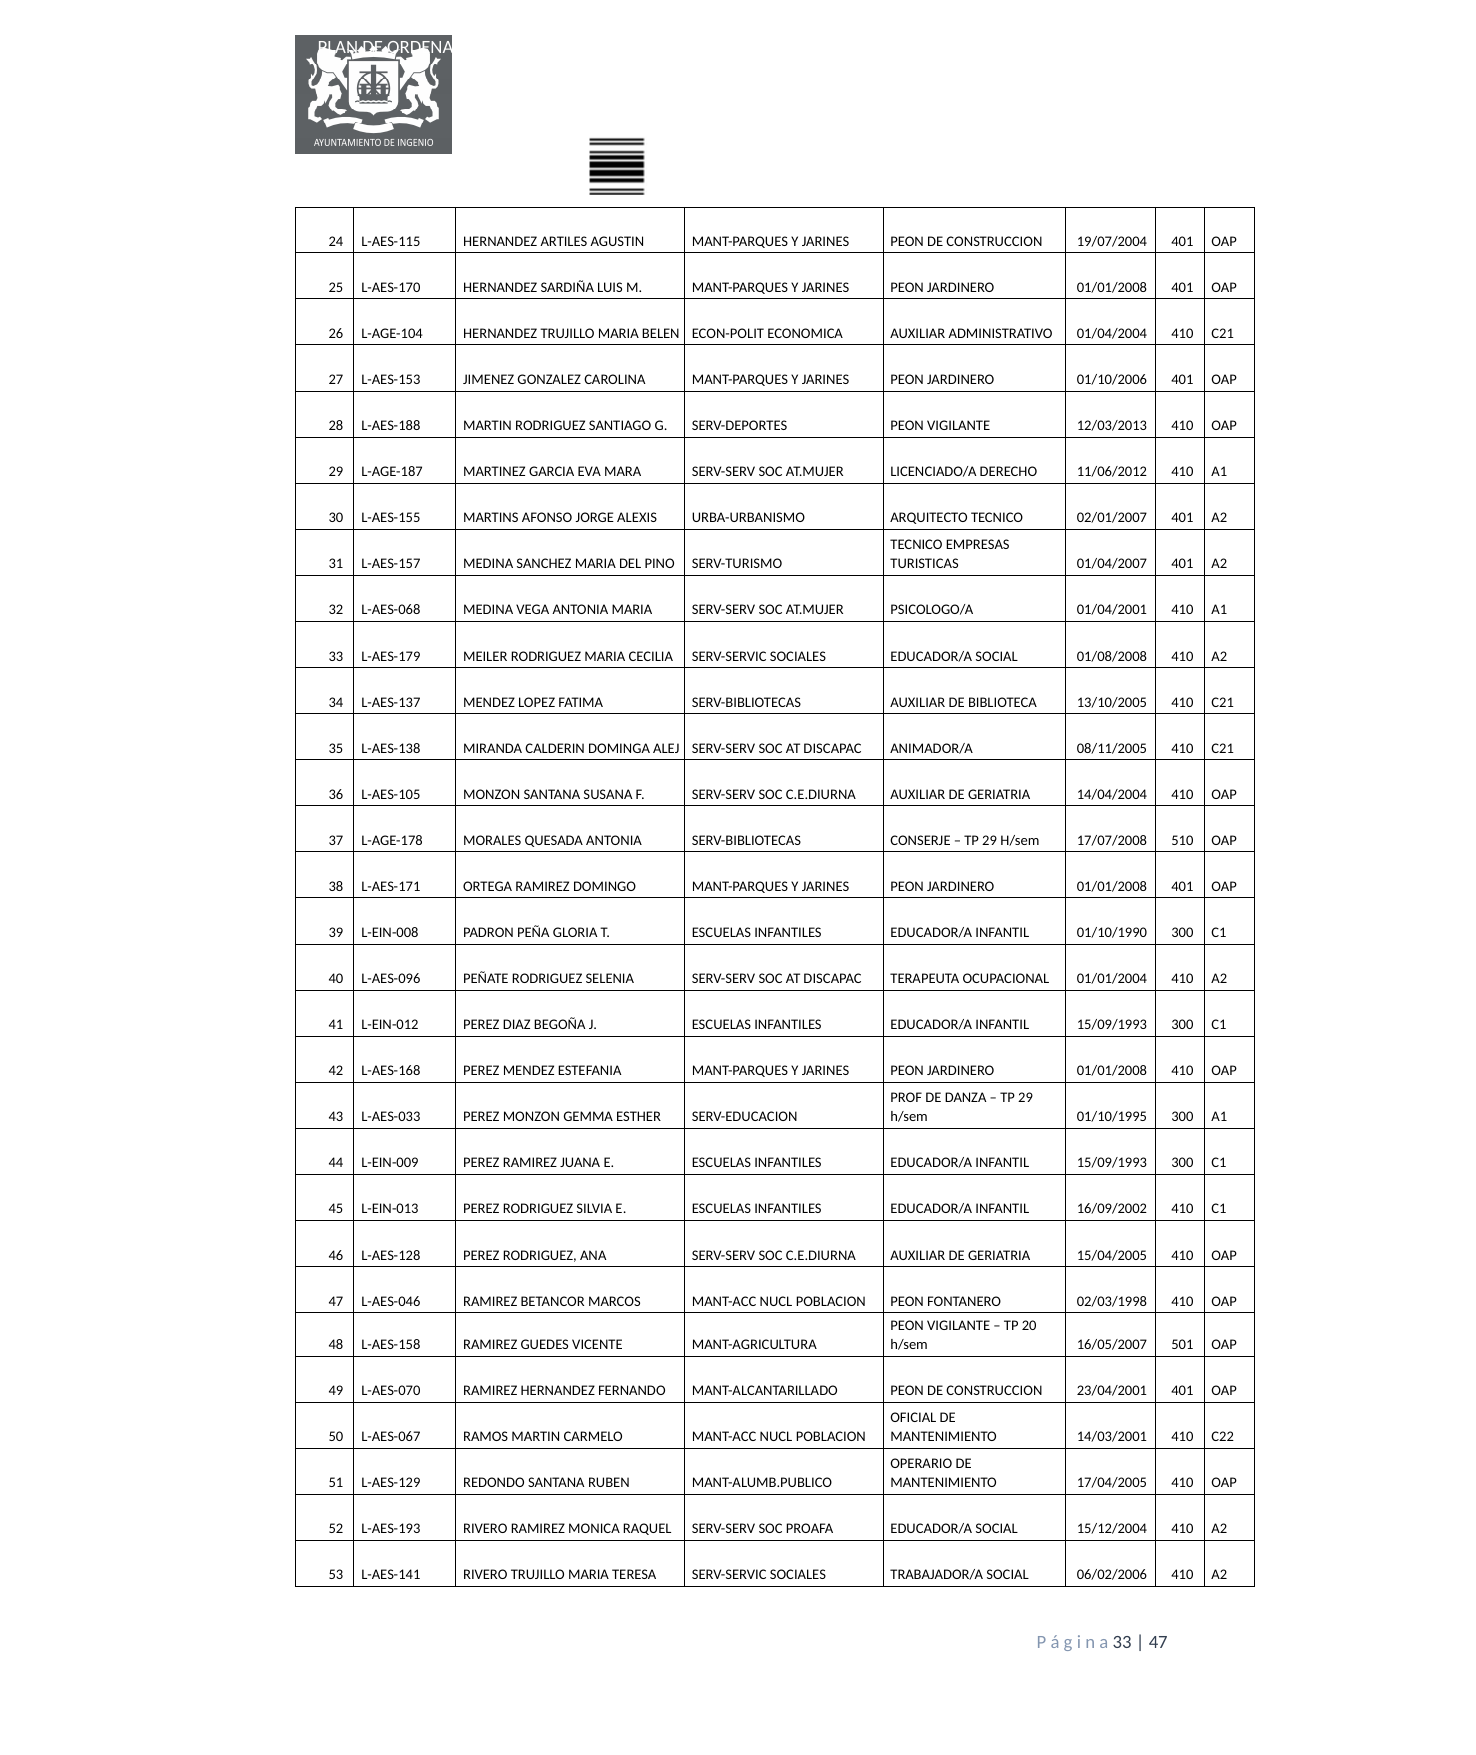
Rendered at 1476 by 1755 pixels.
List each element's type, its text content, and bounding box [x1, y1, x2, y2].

table_cell L-AES-046 [354, 1267, 455, 1312]
table_cell L-AES-193 [354, 1495, 455, 1540]
table_cell 410 [1156, 392, 1204, 437]
table_cell 34 [296, 668, 353, 713]
table_cell ESCUELAS INFANTILES [685, 898, 883, 943]
table_cell HERNANDEZ TRUJILLO MARIA BELEN [456, 299, 684, 344]
table_cell 44 [296, 1129, 353, 1174]
table_cell RAMIREZ GUEDES VICENTE [456, 1313, 684, 1356]
table_cell 23/04/2001 [1066, 1357, 1155, 1402]
table_cell ESCUELAS INFANTILES [685, 1175, 883, 1220]
table_cell SERV-SERV SOC AT.MUJER [685, 438, 883, 483]
table_cell 510 [1156, 806, 1204, 851]
table_cell PEREZ DIAZ BEGOÑA J. [456, 991, 684, 1036]
table_cell MORALES QUESADA ANTONIA [456, 806, 684, 851]
table_cell SERV-SERV SOC C.E.DIURNA [685, 1221, 883, 1266]
table_cell C1 [1205, 1129, 1254, 1174]
table_cell L-AES-155 [354, 484, 455, 529]
table_cell A2 [1205, 945, 1254, 989]
table_cell 410 [1156, 1267, 1204, 1312]
table_cell 16/09/2002 [1066, 1175, 1155, 1220]
table_cell 11/06/2012 [1066, 438, 1155, 483]
table_cell L-AES-115 [354, 208, 455, 252]
table_cell PEON JARDINERO [884, 1037, 1065, 1082]
table_cell 501 [1156, 1313, 1204, 1356]
table_cell HERNANDEZ ARTILES AGUSTIN [456, 208, 684, 252]
table_cell C21 [1205, 299, 1254, 344]
table_cell MIRANDA CALDERIN DOMINGA ALEJ [456, 714, 684, 759]
table_cell PEON JARDINERO [884, 852, 1065, 897]
table_cell 401 [1156, 852, 1204, 897]
table_cell MANT-AGRICULTURA [685, 1313, 883, 1356]
table_cell 15/04/2005 [1066, 1221, 1155, 1266]
table_cell SERV-DEPORTES [685, 392, 883, 437]
table_cell ESCUELAS INFANTILES [685, 1129, 883, 1174]
table_cell RIVERO RAMIREZ MONICA RAQUEL [456, 1495, 684, 1540]
table_cell 410 [1156, 1037, 1204, 1082]
table_cell PEREZ RAMIREZ JUANA E. [456, 1129, 684, 1174]
table_cell 01/04/2001 [1066, 576, 1155, 621]
table_cell MANT-ALCANTARILLADO [685, 1357, 883, 1402]
table_cell C1 [1205, 898, 1254, 943]
table_cell LICENCIADO/A DERECHO [884, 438, 1065, 483]
table_cell L-EIN-008 [354, 898, 455, 943]
table_cell L-AES-068 [354, 576, 455, 621]
table_cell 401 [1156, 1357, 1204, 1402]
table_cell 16/05/2007 [1066, 1313, 1155, 1356]
table_cell 401 [1156, 530, 1204, 575]
table_cell L-AES-128 [354, 1221, 455, 1266]
table_cell OAP [1205, 852, 1254, 897]
table_cell 08/11/2005 [1066, 714, 1155, 759]
table_cell PEÑATE RODRIGUEZ SELENIA [456, 945, 684, 989]
table_cell RIVERO TRUJILLO MARIA TERESA [456, 1541, 684, 1586]
table_cell AUXILIAR DE BIBLIOTECA [884, 668, 1065, 713]
table_cell OAP [1205, 1221, 1254, 1266]
table_cell 01/01/2008 [1066, 253, 1155, 298]
table_cell 49 [296, 1357, 353, 1402]
table_cell L-AES-137 [354, 668, 455, 713]
table_cell SERV-SERV SOC PROAFA [685, 1495, 883, 1540]
table_cell SERV-BIBLIOTECAS [685, 668, 883, 713]
table_cell L-AGE-104 [354, 299, 455, 344]
table_cell 02/03/1998 [1066, 1267, 1155, 1312]
table_cell MANT-PARQUES Y JARINES [685, 208, 883, 252]
table_cell 410 [1156, 945, 1204, 989]
table_cell L-AES-033 [354, 1083, 455, 1128]
table_cell C21 [1205, 668, 1254, 713]
table_cell L-EIN-012 [354, 991, 455, 1036]
table_cell PADRON PEÑA GLORIA T. [456, 898, 684, 943]
table_cell REDONDO SANTANA RUBEN [456, 1449, 684, 1494]
table_cell 15/09/1993 [1066, 991, 1155, 1036]
table_cell 01/04/2007 [1066, 530, 1155, 575]
table_cell RAMIREZ HERNANDEZ FERNANDO [456, 1357, 684, 1402]
table_cell 50 [296, 1403, 353, 1448]
table_cell PEON DE CONSTRUCCION [884, 208, 1065, 252]
table_cell EDUCADOR/A INFANTIL [884, 1175, 1065, 1220]
table_cell PEREZ RODRIGUEZ, ANA [456, 1221, 684, 1266]
table_cell MENDEZ LOPEZ FATIMA [456, 668, 684, 713]
table_cell PROF DE DANZA – TP 29 h/sem [884, 1083, 1065, 1128]
table_cell C1 [1205, 991, 1254, 1036]
table_cell 48 [296, 1313, 353, 1356]
table_cell OAP [1205, 1357, 1254, 1402]
table_cell 19/07/2004 [1066, 208, 1155, 252]
table_cell 410 [1156, 668, 1204, 713]
table_cell MEILER RODRIGUEZ MARIA CECILIA [456, 622, 684, 667]
table_cell ARQUITECTO TECNICO [884, 484, 1065, 529]
table_cell EDUCADOR/A SOCIAL [884, 1495, 1065, 1540]
table_cell L-EIN-009 [354, 1129, 455, 1174]
table_cell 12/03/2013 [1066, 392, 1155, 437]
table_cell A2 [1205, 1541, 1254, 1586]
table_cell 13/10/2005 [1066, 668, 1155, 713]
table_cell PEON VIGILANTE – TP 20 h/sem [884, 1313, 1065, 1356]
table_cell A1 [1205, 438, 1254, 483]
table_cell 45 [296, 1175, 353, 1220]
table_cell MANT-PARQUES Y JARINES [685, 253, 883, 298]
table_cell 17/07/2008 [1066, 806, 1155, 851]
table_cell 51 [296, 1449, 353, 1494]
table_cell 33 [296, 622, 353, 667]
table_cell EDUCADOR/A SOCIAL [884, 622, 1065, 667]
table_cell 01/04/2004 [1066, 299, 1155, 344]
table_cell A1 [1205, 1083, 1254, 1128]
table_cell 25 [296, 253, 353, 298]
table_cell 300 [1156, 1129, 1204, 1174]
table_cell 01/01/2008 [1066, 1037, 1155, 1082]
table_cell 02/01/2007 [1066, 484, 1155, 529]
table_cell L-AGE-178 [354, 806, 455, 851]
table_cell 01/10/2006 [1066, 345, 1155, 391]
table_cell OFICIAL DE MANTENIMIENTO [884, 1403, 1065, 1448]
table_cell 29 [296, 438, 353, 483]
table_cell MANT-PARQUES Y JARINES [685, 852, 883, 897]
table_cell L-AES-179 [354, 622, 455, 667]
table_cell C1 [1205, 1175, 1254, 1220]
table_cell 01/10/1990 [1066, 898, 1155, 943]
table_cell CONSERJE – TP 29 H/sem [884, 806, 1065, 851]
table_cell TECNICO EMPRESAS TURISTICAS [884, 530, 1065, 575]
table_cell 410 [1156, 714, 1204, 759]
table_cell L-AES-105 [354, 760, 455, 805]
table_cell OAP [1205, 1267, 1254, 1312]
table_cell 31 [296, 530, 353, 575]
table_cell 24 [296, 208, 353, 252]
table_cell OAP [1205, 253, 1254, 298]
table_cell SERV-SERV SOC AT DISCAPAC [685, 945, 883, 989]
table_cell L-AES-170 [354, 253, 455, 298]
table_cell 38 [296, 852, 353, 897]
table_cell ORTEGA RAMIREZ DOMINGO [456, 852, 684, 897]
table_cell 410 [1156, 1541, 1204, 1586]
table_cell AUXILIAR DE GERIATRIA [884, 1221, 1065, 1266]
table_cell OPERARIO DE MANTENIMIENTO [884, 1449, 1065, 1494]
table_cell PEON DE CONSTRUCCION [884, 1357, 1065, 1402]
table_cell L-AES-153 [354, 345, 455, 391]
table_cell L-AES-168 [354, 1037, 455, 1082]
table_cell L-AES-138 [354, 714, 455, 759]
table_cell OAP [1205, 208, 1254, 252]
table_cell MEDINA VEGA ANTONIA MARIA [456, 576, 684, 621]
table_cell L-AES-070 [354, 1357, 455, 1402]
table_cell MANT-ACC NUCL POBLACION [685, 1267, 883, 1312]
table_cell OAP [1205, 345, 1254, 391]
table_cell 46 [296, 1221, 353, 1266]
table_cell PEREZ MENDEZ ESTEFANIA [456, 1037, 684, 1082]
table_cell L-AES-157 [354, 530, 455, 575]
table_cell ESCUELAS INFANTILES [685, 991, 883, 1036]
table_cell 42 [296, 1037, 353, 1082]
table_cell L-AES-141 [354, 1541, 455, 1586]
table_cell EDUCADOR/A INFANTIL [884, 898, 1065, 943]
table_cell L-AES-158 [354, 1313, 455, 1356]
table_cell SERV-SERV SOC AT.MUJER [685, 576, 883, 621]
table_cell 43 [296, 1083, 353, 1128]
table_cell 40 [296, 945, 353, 989]
table_cell PEREZ MONZON GEMMA ESTHER [456, 1083, 684, 1128]
table_cell SERV-EDUCACION [685, 1083, 883, 1128]
table_cell EDUCADOR/A INFANTIL [884, 1129, 1065, 1174]
table_cell 401 [1156, 253, 1204, 298]
table_cell 410 [1156, 1175, 1204, 1220]
table_cell PEON JARDINERO [884, 253, 1065, 298]
table_cell ECON-POLIT ECONOMICA [685, 299, 883, 344]
table_cell 30 [296, 484, 353, 529]
table_cell MARTIN RODRIGUEZ SANTIAGO G. [456, 392, 684, 437]
table_cell PEREZ RODRIGUEZ SILVIA E. [456, 1175, 684, 1220]
table_cell TRABAJADOR/A SOCIAL [884, 1541, 1065, 1586]
table_cell 26 [296, 299, 353, 344]
table_cell 17/04/2005 [1066, 1449, 1155, 1494]
table_cell OAP [1205, 1449, 1254, 1494]
table_cell L-AGE-187 [354, 438, 455, 483]
table_cell OAP [1205, 392, 1254, 437]
table_cell 410 [1156, 1221, 1204, 1266]
table_cell MONZON SANTANA SUSANA F. [456, 760, 684, 805]
table_cell 15/09/1993 [1066, 1129, 1155, 1174]
table_cell C21 [1205, 714, 1254, 759]
table_cell 300 [1156, 898, 1204, 943]
table_cell 47 [296, 1267, 353, 1312]
table_cell SERV-TURISMO [685, 530, 883, 575]
table_cell MEDINA SANCHEZ MARIA DEL PINO [456, 530, 684, 575]
table_cell MARTINEZ GARCIA EVA MARA [456, 438, 684, 483]
table_cell 14/03/2001 [1066, 1403, 1155, 1448]
table_cell L-AES-096 [354, 945, 455, 989]
table_cell TERAPEUTA OCUPACIONAL [884, 945, 1065, 989]
table_cell A1 [1205, 576, 1254, 621]
table_cell 01/01/2004 [1066, 945, 1155, 989]
table_cell SERV-SERV SOC C.E.DIURNA [685, 760, 883, 805]
table_cell 39 [296, 898, 353, 943]
table_cell L-EIN-013 [354, 1175, 455, 1220]
table_cell AUXILIAR DE GERIATRIA [884, 760, 1065, 805]
table_cell ANIMADOR/A [884, 714, 1065, 759]
table_cell SERV-BIBLIOTECAS [685, 806, 883, 851]
table_cell A2 [1205, 1495, 1254, 1540]
table_cell MANT-PARQUES Y JARINES [685, 1037, 883, 1082]
table_cell 410 [1156, 299, 1204, 344]
table_cell L-AES-129 [354, 1449, 455, 1494]
table_cell 410 [1156, 1449, 1204, 1494]
table_cell PSICOLOGO/A [884, 576, 1065, 621]
table_cell 32 [296, 576, 353, 621]
table_cell A2 [1205, 484, 1254, 529]
table_cell MANT-ACC NUCL POBLACION [685, 1403, 883, 1448]
table_cell 52 [296, 1495, 353, 1540]
table_cell OAP [1205, 806, 1254, 851]
table_cell 401 [1156, 345, 1204, 391]
table_cell PEON JARDINERO [884, 345, 1065, 391]
table_cell 53 [296, 1541, 353, 1586]
table_cell 36 [296, 760, 353, 805]
table_cell MANT-ALUMB.PUBLICO [685, 1449, 883, 1494]
table_cell JIMENEZ GONZALEZ CAROLINA [456, 345, 684, 391]
table_cell C22 [1205, 1403, 1254, 1448]
table_cell OAP [1205, 760, 1254, 805]
table_cell URBA-URBANISMO [685, 484, 883, 529]
table_cell 37 [296, 806, 353, 851]
table_cell 401 [1156, 484, 1204, 529]
table_cell 410 [1156, 1403, 1204, 1448]
table_cell OAP [1205, 1313, 1254, 1356]
table_cell RAMIREZ BETANCOR MARCOS [456, 1267, 684, 1312]
table_cell L-AES-171 [354, 852, 455, 897]
table_cell RAMOS MARTIN CARMELO [456, 1403, 684, 1448]
table_cell EDUCADOR/A INFANTIL [884, 991, 1065, 1036]
table_cell 410 [1156, 1495, 1204, 1540]
table_cell 401 [1156, 208, 1204, 252]
table_cell MANT-PARQUES Y JARINES [685, 345, 883, 391]
table_cell A2 [1205, 530, 1254, 575]
table_cell OAP [1205, 1037, 1254, 1082]
table_cell AUXILIAR ADMINISTRATIVO [884, 299, 1065, 344]
table_cell 410 [1156, 576, 1204, 621]
table_cell 300 [1156, 991, 1204, 1036]
table_cell 41 [296, 991, 353, 1036]
table_cell SERV-SERVIC SOCIALES [685, 622, 883, 667]
table_cell MARTINS AFONSO JORGE ALEXIS [456, 484, 684, 529]
table_cell 410 [1156, 760, 1204, 805]
table_cell 300 [1156, 1083, 1204, 1128]
table_cell 06/02/2006 [1066, 1541, 1155, 1586]
table_cell 27 [296, 345, 353, 391]
table_cell 15/12/2004 [1066, 1495, 1155, 1540]
table_cell A2 [1205, 622, 1254, 667]
table_cell SERV-SERV SOC AT DISCAPAC [685, 714, 883, 759]
table_cell 14/04/2004 [1066, 760, 1155, 805]
table_cell 01/08/2008 [1066, 622, 1155, 667]
table_cell L-AES-188 [354, 392, 455, 437]
table_cell SERV-SERVIC SOCIALES [685, 1541, 883, 1586]
table_cell 410 [1156, 438, 1204, 483]
table_cell PEON VIGILANTE [884, 392, 1065, 437]
table_cell 01/01/2008 [1066, 852, 1155, 897]
table_cell 35 [296, 714, 353, 759]
table_cell PEON FONTANERO [884, 1267, 1065, 1312]
table_cell L-AES-067 [354, 1403, 455, 1448]
table_cell HERNANDEZ SARDIÑA LUIS M. [456, 253, 684, 298]
table_cell 01/10/1995 [1066, 1083, 1155, 1128]
table_cell 28 [296, 392, 353, 437]
table_cell 410 [1156, 622, 1204, 667]
